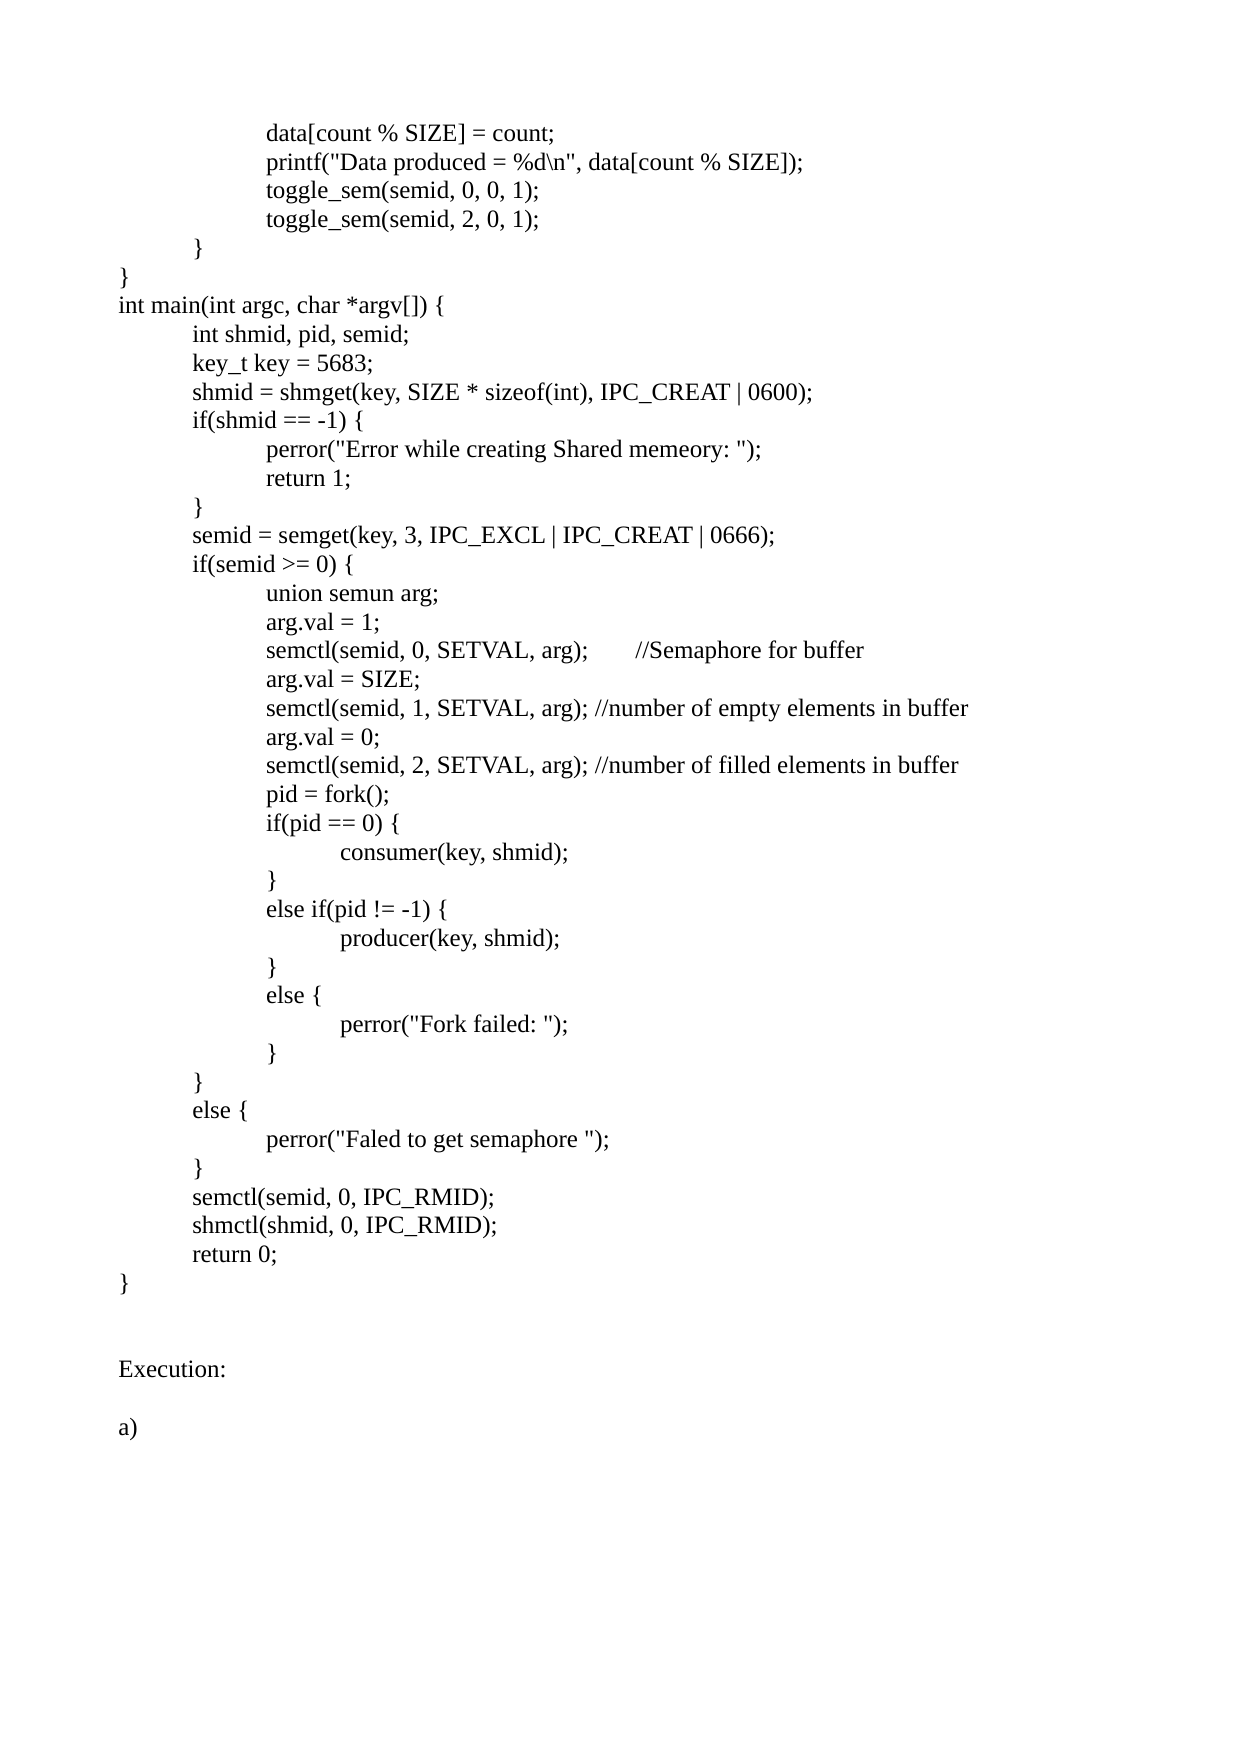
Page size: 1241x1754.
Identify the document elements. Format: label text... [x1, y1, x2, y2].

text } [118, 492, 1122, 521]
text consumer(key, shmid); [118, 837, 1122, 866]
text printf("Data produced = %d\n", data[count % SIZE]); [118, 147, 1122, 176]
text semctl(semid, 1, SETVAL, arg); //number of empty elements in buffer [118, 693, 1122, 722]
text } [118, 233, 1122, 262]
text perror("Faled to get semaphore "); [118, 1124, 1122, 1153]
text if(semid >= 0) { [118, 549, 1122, 578]
text union semun arg; [118, 578, 1122, 607]
text arg.val = 0; [118, 722, 1122, 751]
text } [118, 866, 1122, 894]
text if(pid == 0) { [118, 808, 1122, 837]
text producer(key, shmid); [118, 923, 1122, 952]
text } [118, 1153, 1122, 1182]
text shmctl(shmid, 0, IPC_RMID); [118, 1211, 1122, 1239]
text int main(int argc, char *argv[]) { [118, 291, 1122, 319]
text shmid = shmget(key, SIZE * sizeof(int), IPC_CREAT | 0600); [118, 377, 1122, 406]
text int shmid, pid, semid; [118, 319, 1122, 348]
text else if(pid != -1) { [118, 894, 1122, 923]
text perror("Error while creating Shared memeory: "); [118, 434, 1122, 463]
text } [118, 1038, 1122, 1067]
text semctl(semid, 0, IPC_RMID); [118, 1182, 1122, 1211]
text else { [118, 1096, 1122, 1124]
text toggle_sem(semid, 2, 0, 1); [118, 204, 1122, 233]
text data[count % SIZE] = count; [118, 118, 1122, 147]
text } [118, 952, 1122, 981]
text semctl(semid, 0, SETVAL, arg); //Semaphore for buffer [118, 636, 1122, 664]
text pid = fork(); [118, 779, 1122, 808]
text semctl(semid, 2, SETVAL, arg); //number of filled elements in buffer [118, 751, 1122, 779]
text semid = semget(key, 3, IPC_EXCL | IPC_CREAT | 0666); [118, 521, 1122, 549]
text } [118, 262, 1122, 291]
text a) [118, 1412, 1122, 1441]
text arg.val = 1; [118, 607, 1122, 636]
text else { [118, 981, 1122, 1009]
text Execution: [118, 1354, 1122, 1383]
text toggle_sem(semid, 0, 0, 1); [118, 176, 1122, 204]
text } [118, 1268, 1122, 1297]
text return 0; [118, 1239, 1122, 1268]
text arg.val = SIZE; [118, 664, 1122, 693]
text if(shmid == -1) { [118, 406, 1122, 434]
text perror("Fork failed: "); [118, 1009, 1122, 1038]
text return 1; [118, 463, 1122, 492]
text } [118, 1067, 1122, 1096]
text key_t key = 5683; [118, 348, 1122, 377]
